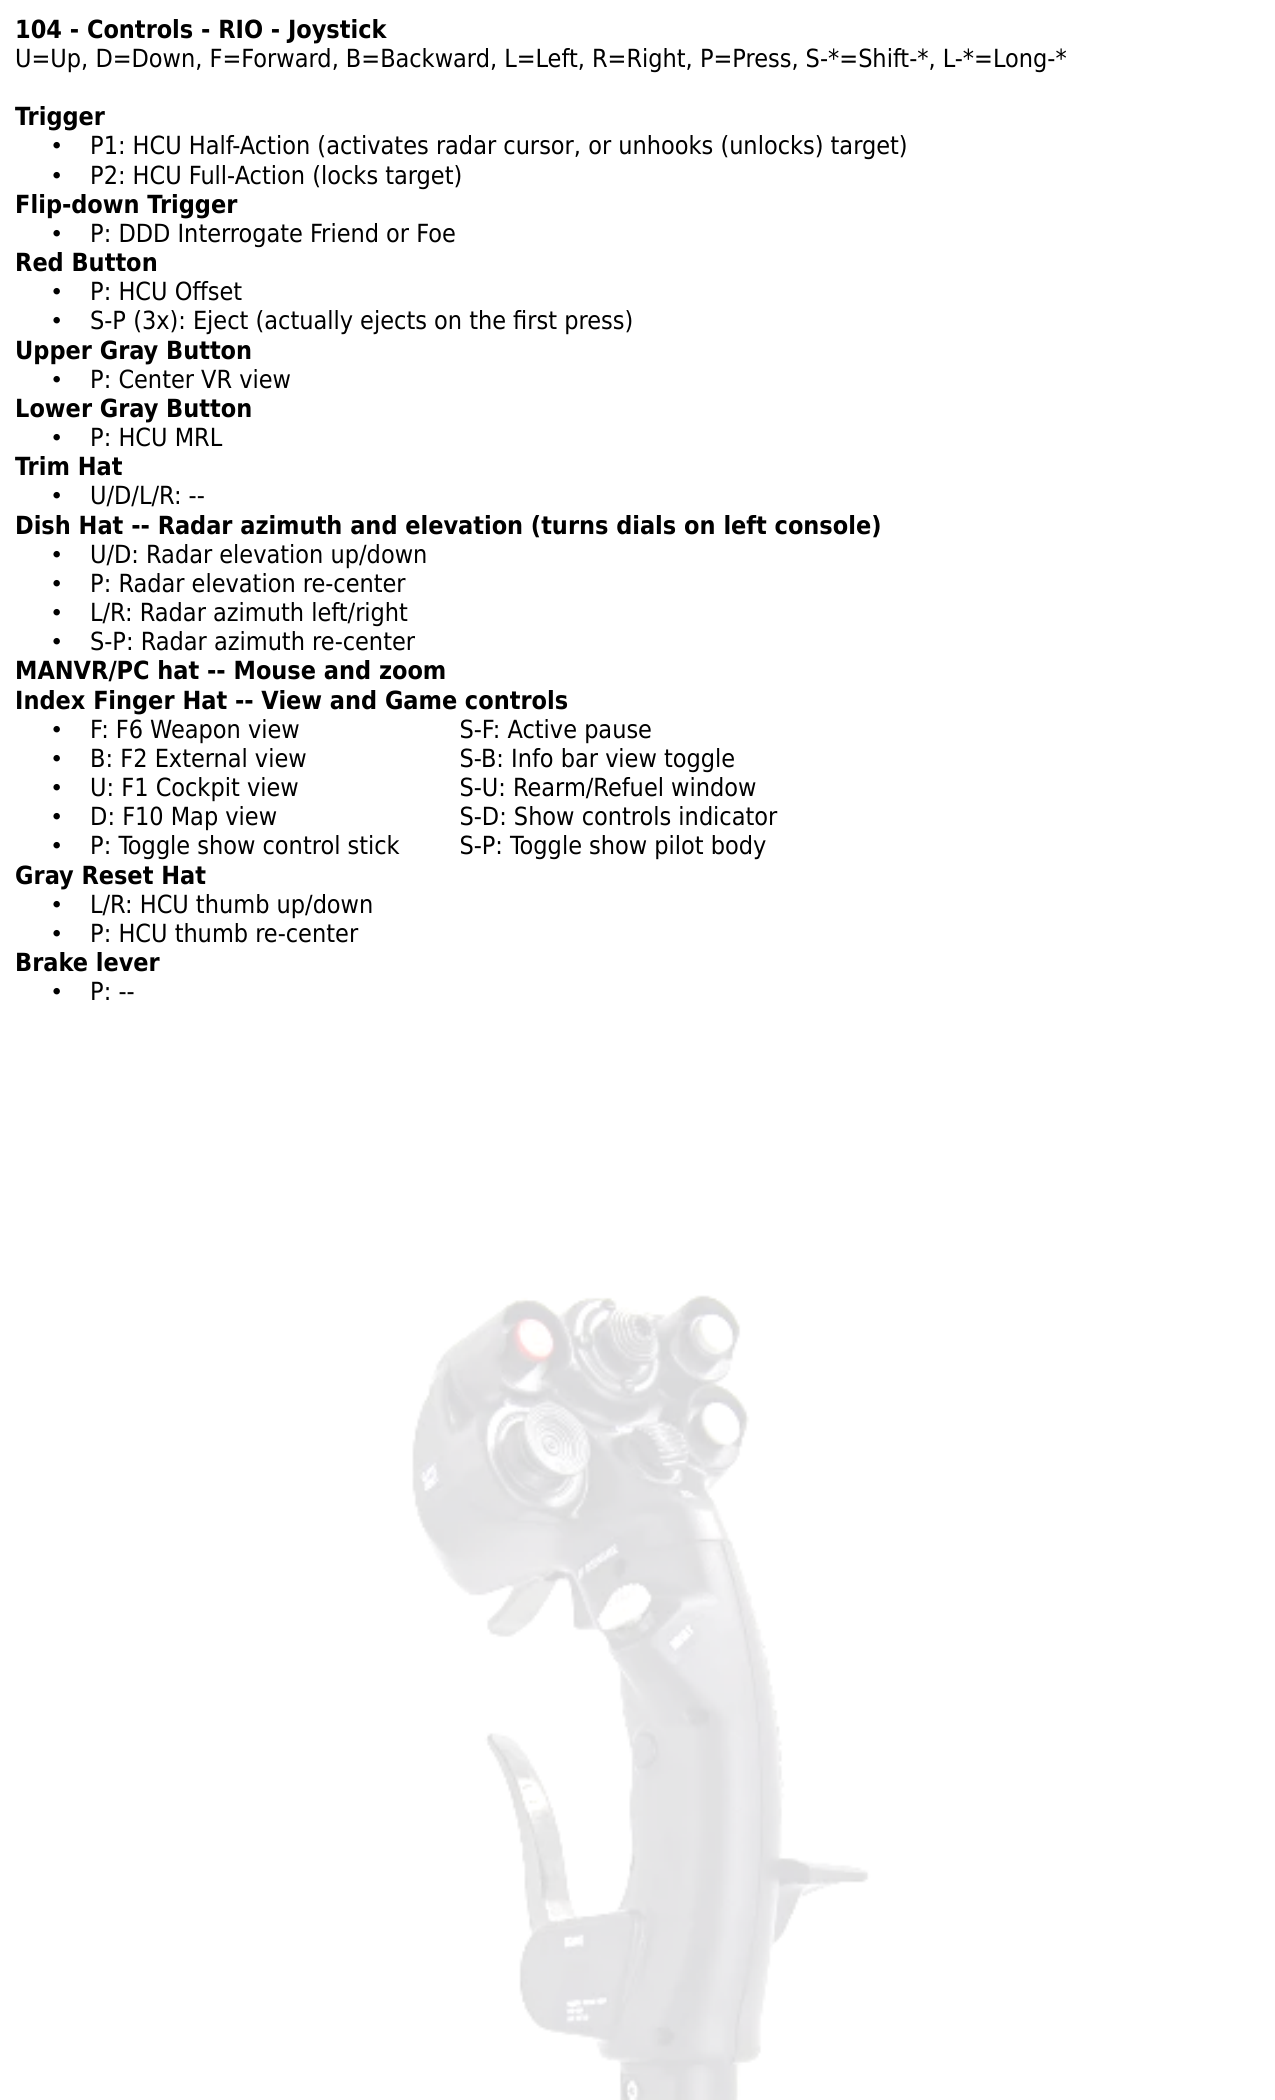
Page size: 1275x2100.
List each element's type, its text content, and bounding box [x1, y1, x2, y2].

text Upper Gray Button [15, 336, 1260, 365]
text Flip-down Trigger [15, 190, 1260, 219]
list P2: HCU Full-Action (locks target) [52, 161, 1260, 190]
list U/D: Radar elevation up/down [52, 540, 1260, 569]
list P: DDD Interrogate Friend or Foe [52, 219, 1260, 248]
list P: Center VR view [52, 365, 1260, 394]
text U=Up, D=Down, F=Forward, B=Backward, L=Left, R=Right, P=Press, S-*=Shift-*, L-*=Long-* [15, 44, 1260, 73]
list P: HCU MRL [52, 423, 1260, 452]
list L/R: Radar azimuth left/right [52, 598, 1260, 627]
text Trigger [15, 102, 1260, 132]
list D: F10 Map view S-D: Show controls indicator [52, 802, 1260, 832]
list S-P: Radar azimuth re-center [52, 627, 1260, 657]
list P: HCU Offset [52, 277, 1260, 307]
list U/D/L/R: -- [52, 482, 1260, 511]
text Red Button [15, 248, 1260, 277]
list S-P (3x): Eject (actually ejects on the first press) [52, 307, 1260, 336]
text Gray Reset Hat [15, 861, 1260, 890]
list P: Toggle show control stick S-P: Toggle show pilot body [52, 832, 1260, 861]
list P1: HCU Half-Action (activates radar cursor, or unhooks (unlocks) target) [52, 132, 1260, 161]
list L/R: HCU thumb up/down [52, 890, 1260, 919]
text Lower Gray Button [15, 394, 1260, 423]
text Trim Hat [15, 452, 1260, 482]
text MANVR/PC hat -- Mouse and zoom [15, 657, 1260, 686]
list U: F1 Cockpit view S-U: Rearm/Refuel window [52, 773, 1260, 802]
list P: -- [52, 977, 1260, 1007]
text Dish Hat -- Radar azimuth and elevation (turns dials on left console) [15, 511, 1260, 540]
list B: F2 External view S-B: Info bar view toggle [52, 744, 1260, 773]
text Index Finger Hat -- View and Game controls [15, 686, 1260, 715]
text 104 - Controls - RIO - Joystick [15, 15, 1260, 44]
text Brake lever [15, 948, 1260, 977]
list F: F6 Weapon view S-F: Active pause [52, 715, 1260, 744]
list P: HCU thumb re-center [52, 919, 1260, 948]
list P: Radar elevation re-center [52, 569, 1260, 598]
